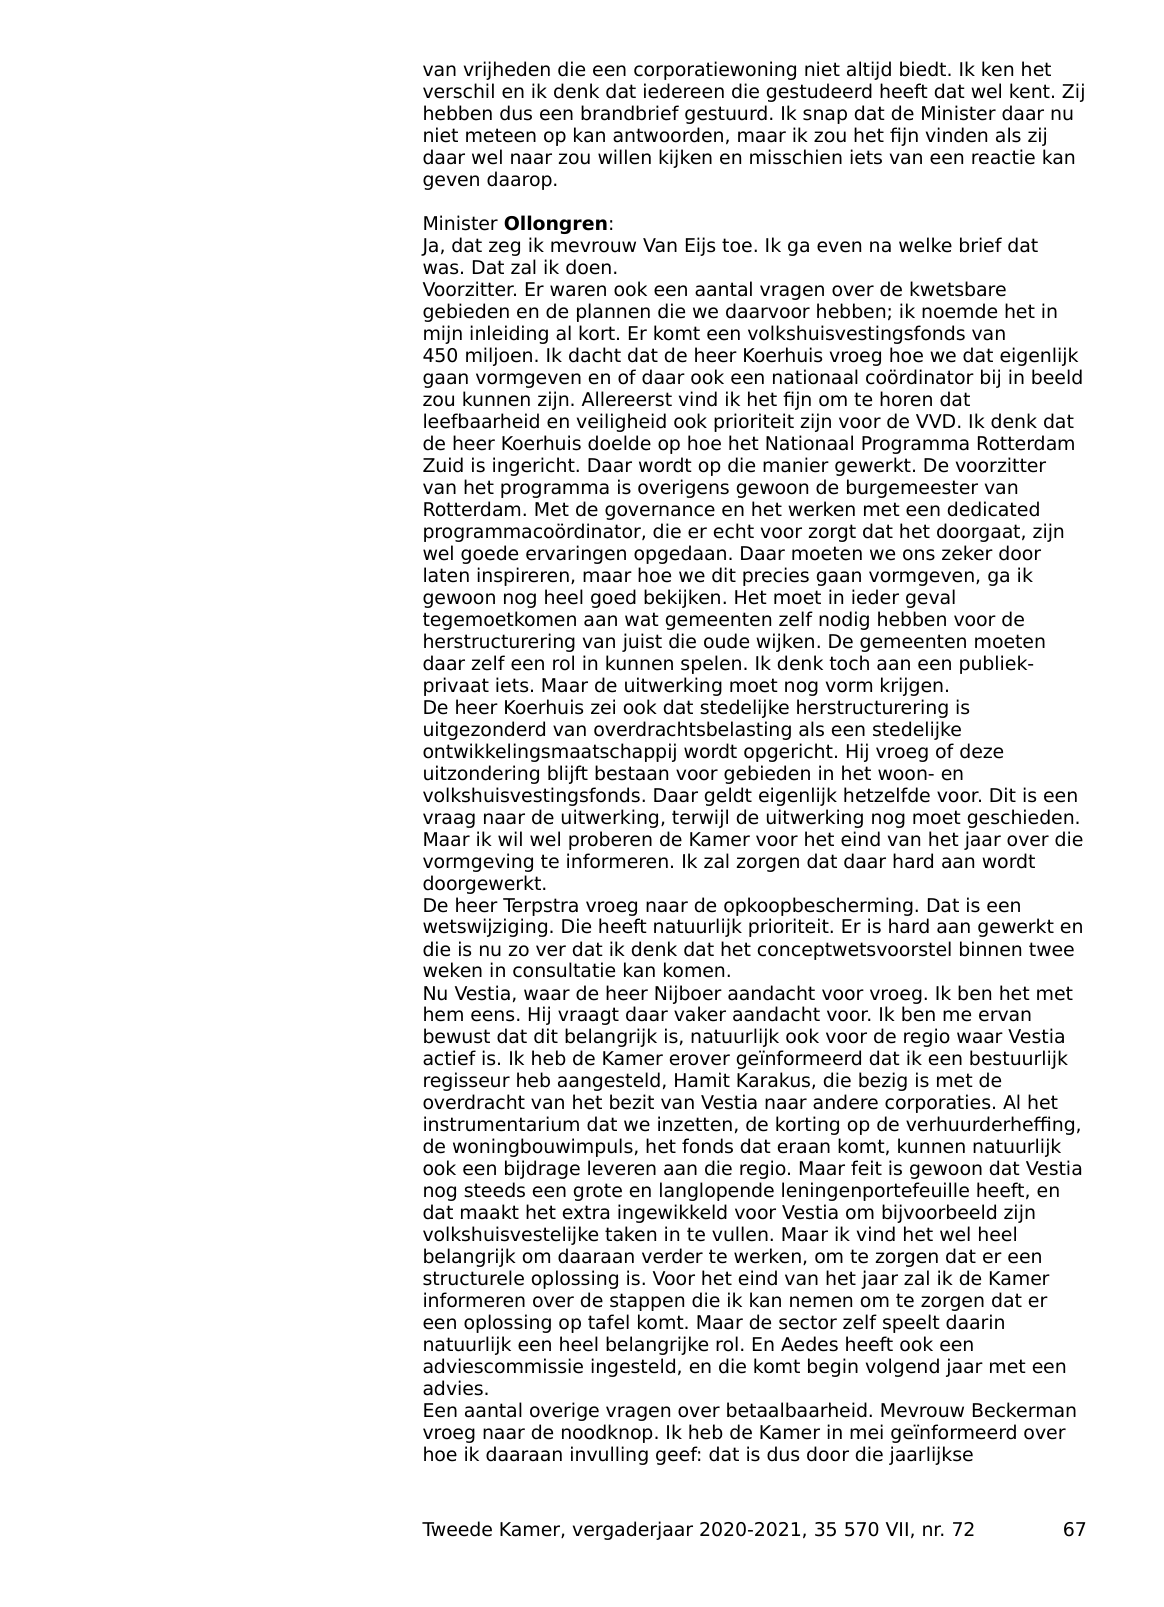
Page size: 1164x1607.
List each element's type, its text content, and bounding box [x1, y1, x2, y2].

text De heer Koerhuis zei ook dat stedelijke herstructurering is uitgezonderd van overdrachtsbelasting als een stedelijke ontwikkelingsmaatschappij wordt opgericht. Hij vroeg of deze uitzondering blijft bestaan voor gebieden in het woon- en volkshuisvestingsfonds. Daar geldt eigenlijk hetzelfde voor. Dit is een vraag naar de uitwerking, terwijl de uitwerking nog moet geschieden. Maar ik wil wel proberen de Kamer voor het eind van het jaar over die vormgeving te informeren. Ik zal zorgen dat daar hard aan wordt doorgewerkt. [422, 697, 1087, 894]
text Een aantal overige vragen over betaalbaarheid. Mevrouw Beckerman vroeg naar de noodknop. Ik heb de Kamer in mei geïnformeerd over hoe ik daaraan invulling geef: dat is dus door die jaarlijkse [422, 1400, 1087, 1466]
text Minister Ollongren: [422, 213, 1087, 235]
text Nu Vestia, waar de heer Nijboer aandacht voor vroeg. Ik ben het met hem eens. Hij vraagt daar vaker aandacht voor. Ik ben me ervan bewust dat dit belangrijk is, natuurlijk ook voor de regio waar Vestia actief is. Ik heb de Kamer erover geïnformeerd dat ik een bestuurlijk regisseur heb aangesteld, Hamit Karakus, die bezig is met de overdracht van het bezit van Vestia naar andere corporaties. Al het instrumentarium dat we inzetten, de korting op de verhuurderheffing, de woningbouwimpuls, het fonds dat eraan komt, kunnen natuurlijk ook een bijdrage leveren aan die regio. Maar feit is gewoon dat Vestia nog steeds een grote en langlopende leningenportefeuille heeft, en dat maakt het extra ingewikkeld voor Vestia om bijvoorbeeld zijn volkshuisvestelijke taken in te vullen. Maar ik vind het wel heel belangrijk om daaraan verder te werken, om te zorgen dat er een structurele oplossing is. Voor het eind van het jaar zal ik de Kamer informeren over de stappen die ik kan nemen om te zorgen dat er een oplossing op tafel komt. Maar de sector zelf speelt daarin natuurlijk een heel belangrijke rol. En Aedes heeft ook een adviescommissie ingesteld, en die komt begin volgend jaar met een advies. [422, 982, 1087, 1400]
text Voorzitter. Er waren ook een aantal vragen over de kwetsbare gebieden en de plannen die we daarvoor hebben; ik noemde het in mijn inleiding al kort. Er komt een volkshuisvestingsfonds van 450 miljoen. Ik dacht dat de heer Koerhuis vroeg hoe we dat eigenlijk gaan vormgeven en of daar ook een nationaal coördinator bij in beeld zou kunnen zijn. Allereerst vind ik het fijn om te horen dat leefbaarheid en veiligheid ook prioriteit zijn voor de VVD. Ik denk dat de heer Koerhuis doelde op hoe het Nationaal Programma Rotterdam Zuid is ingericht. Daar wordt op die manier gewerkt. De voorzitter van het programma is overigens gewoon de burgemeester van Rotterdam. Met de governance en het werken met een dedicated programmacoördinator, die er echt voor zorgt dat het doorgaat, zijn wel goede ervaringen opgedaan. Daar moeten we ons zeker door laten inspireren, maar hoe we dit precies gaan vormgeven, ga ik gewoon nog heel goed bekijken. Het moet in ieder geval tegemoetkomen aan wat gemeenten zelf nodig hebben voor de herstructurering van juist die oude wijken. De gemeenten moeten daar zelf een rol in kunnen spelen. Ik denk toch aan een publiek-privaat iets. Maar de uitwerking moet nog vorm krijgen. [422, 279, 1087, 697]
text Ja, dat zeg ik mevrouw Van Eijs toe. Ik ga even na welke brief dat was. Dat zal ik doen. [422, 235, 1087, 279]
text De heer Terpstra vroeg naar de opkoopbescherming. Dat is een wetswijziging. Die heeft natuurlijk prioriteit. Er is hard aan gewerkt en die is nu zo ver dat ik denk dat het conceptwetsvoorstel binnen twee weken in consultatie kan komen. [422, 894, 1087, 982]
text van vrijheden die een corporatiewoning niet altijd biedt. Ik ken het verschil en ik denk dat iedereen die gestudeerd heeft dat wel kent. Zij hebben dus een brandbrief gestuurd. Ik snap dat de Minister daar nu niet meteen op kan antwoorden, maar ik zou het fijn vinden als zij daar wel naar zou willen kijken en misschien iets van een reactie kan geven daarop. [422, 59, 1087, 191]
